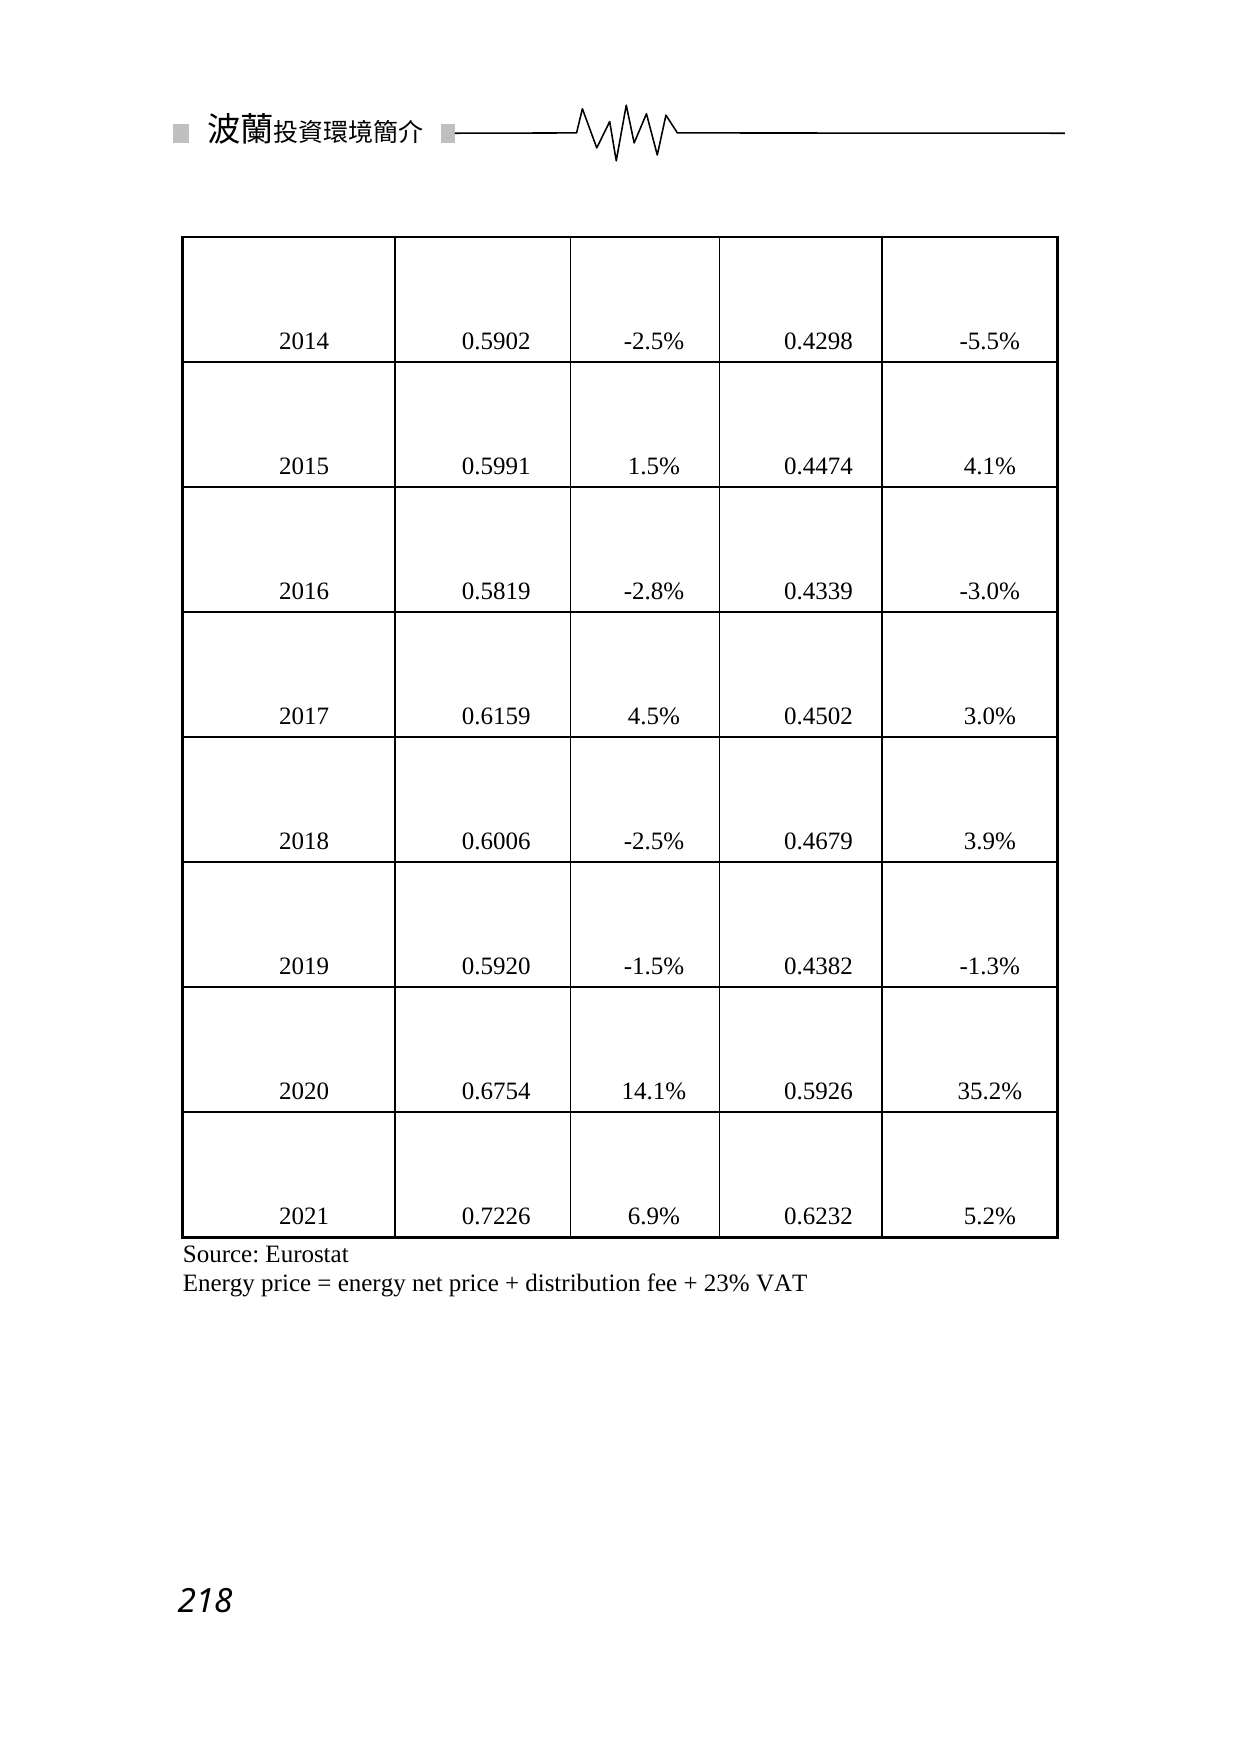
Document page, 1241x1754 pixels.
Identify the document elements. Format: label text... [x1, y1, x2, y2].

table_cell 0.7226 [396, 1113, 570, 1236]
table_cell 2014 [184, 238, 394, 361]
table_cell -1.3% [883, 863, 1056, 986]
table_cell 3.0% [883, 613, 1056, 736]
table_cell 0.6006 [396, 738, 570, 861]
table_cell 2018 [184, 738, 394, 861]
table_cell -1.5% [571, 863, 719, 986]
table_cell 0.6754 [396, 988, 570, 1111]
table_cell 0.5991 [396, 363, 570, 486]
table_cell 0.5926 [720, 988, 881, 1111]
table_cell 6.9% [571, 1113, 719, 1236]
table_cell 0.4339 [720, 488, 881, 611]
table_cell -3.0% [883, 488, 1056, 611]
table_cell 3.9% [883, 738, 1056, 861]
table_cell 1.5% [571, 363, 719, 486]
table_cell 0.6232 [720, 1113, 881, 1236]
table_cell 0.5902 [396, 238, 570, 361]
table_cell 35.2% [883, 988, 1056, 1111]
table_cell -2.8% [571, 488, 719, 611]
table_cell -2.5% [571, 738, 719, 861]
text Source: Eurostat [183, 1239, 1058, 1268]
text Energy price = energy net price + distribution fee + 23% VAT [183, 1268, 1058, 1297]
table_cell -5.5% [883, 238, 1056, 361]
table_cell 4.5% [571, 613, 719, 736]
table_cell 4.1% [883, 363, 1056, 486]
table_cell 2017 [184, 613, 394, 736]
table_cell -2.5% [571, 238, 719, 361]
table_cell 0.4298 [720, 238, 881, 361]
table_cell 2016 [184, 488, 394, 611]
table_cell 0.4382 [720, 863, 881, 986]
table_cell 2021 [184, 1113, 394, 1236]
table_cell 2020 [184, 988, 394, 1111]
table_cell 0.4502 [720, 613, 881, 736]
table_cell 0.5819 [396, 488, 570, 611]
table_cell 0.5920 [396, 863, 570, 986]
table_cell 0.4474 [720, 363, 881, 486]
table_cell 2019 [184, 863, 394, 986]
table_cell 14.1% [571, 988, 719, 1111]
table_cell 2015 [184, 363, 394, 486]
table_cell 0.4679 [720, 738, 881, 861]
table_cell 0.6159 [396, 613, 570, 736]
table_cell 5.2% [883, 1113, 1056, 1236]
